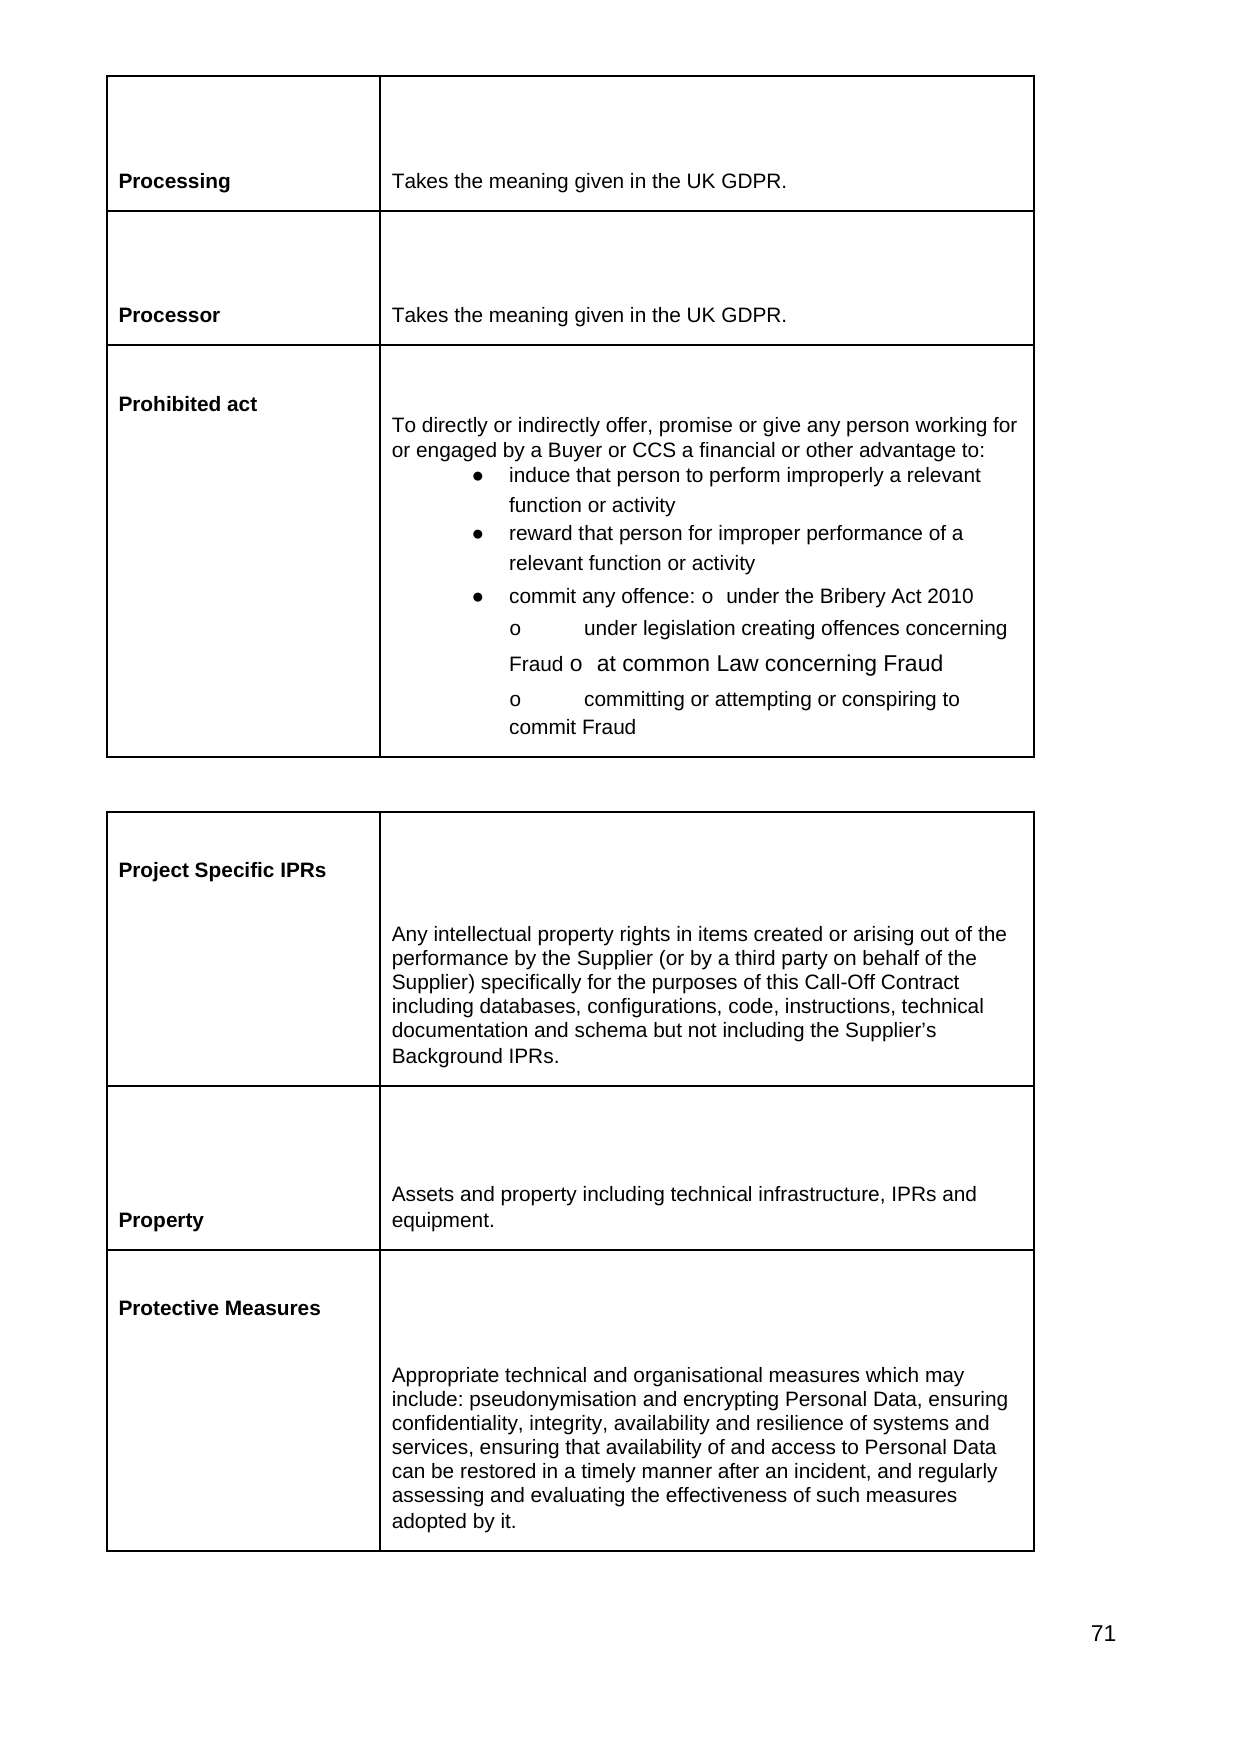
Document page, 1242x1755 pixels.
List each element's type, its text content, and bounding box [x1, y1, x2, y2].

table_cell Processing [108, 77, 379, 209]
table_cell Prohibited act [108, 346, 379, 756]
table_cell Appropriate technical and organisational measures which may include: pseudonymisation and encrypting Personal Data, ensuring confidentiality, integrity, availability and resilience of systems and services, ensuring that availability of and access to Personal Data can be restored in a timely manner after an incident, and regularly assessing and evaluating the effectiveness of such measures adopted by it. [381, 1251, 1033, 1550]
table_cell Takes the meaning given in the UK GDPR. [381, 212, 1033, 344]
table_cell Takes the meaning given in the UK GDPR. [381, 77, 1033, 209]
table_cell To directly or indirectly offer, promise or give any person working for or engaged by a Buyer or CCS a financial or other advantage to: induce that person to perform improperly a relevant function or activity reward that person for improper performance of a relevant function or activity commit any offence: o under the Bribery Act 2010 under legislation creating offences concerning Fraud o at common Law concerning Fraud committing or attempting or conspiring to commit Fraud [381, 346, 1033, 756]
table_cell Protective Measures [108, 1251, 379, 1550]
table_cell Assets and property including technical infrastructure, IPRs and equipment. [381, 1087, 1033, 1248]
table_header Project Specific IPRs [108, 813, 379, 1085]
table_cell Property [108, 1087, 379, 1248]
table_cell Processor [108, 212, 379, 344]
table_header Any intellectual property rights in items created or arising out of the performance by the Supplier (or by a third party on behalf of the Supplier) specifically for the purposes of this Call-Off Contract including databases, configurations, code, instructions, technical documentation and schema but not including the Supplier’s Background IPRs. [381, 813, 1033, 1085]
